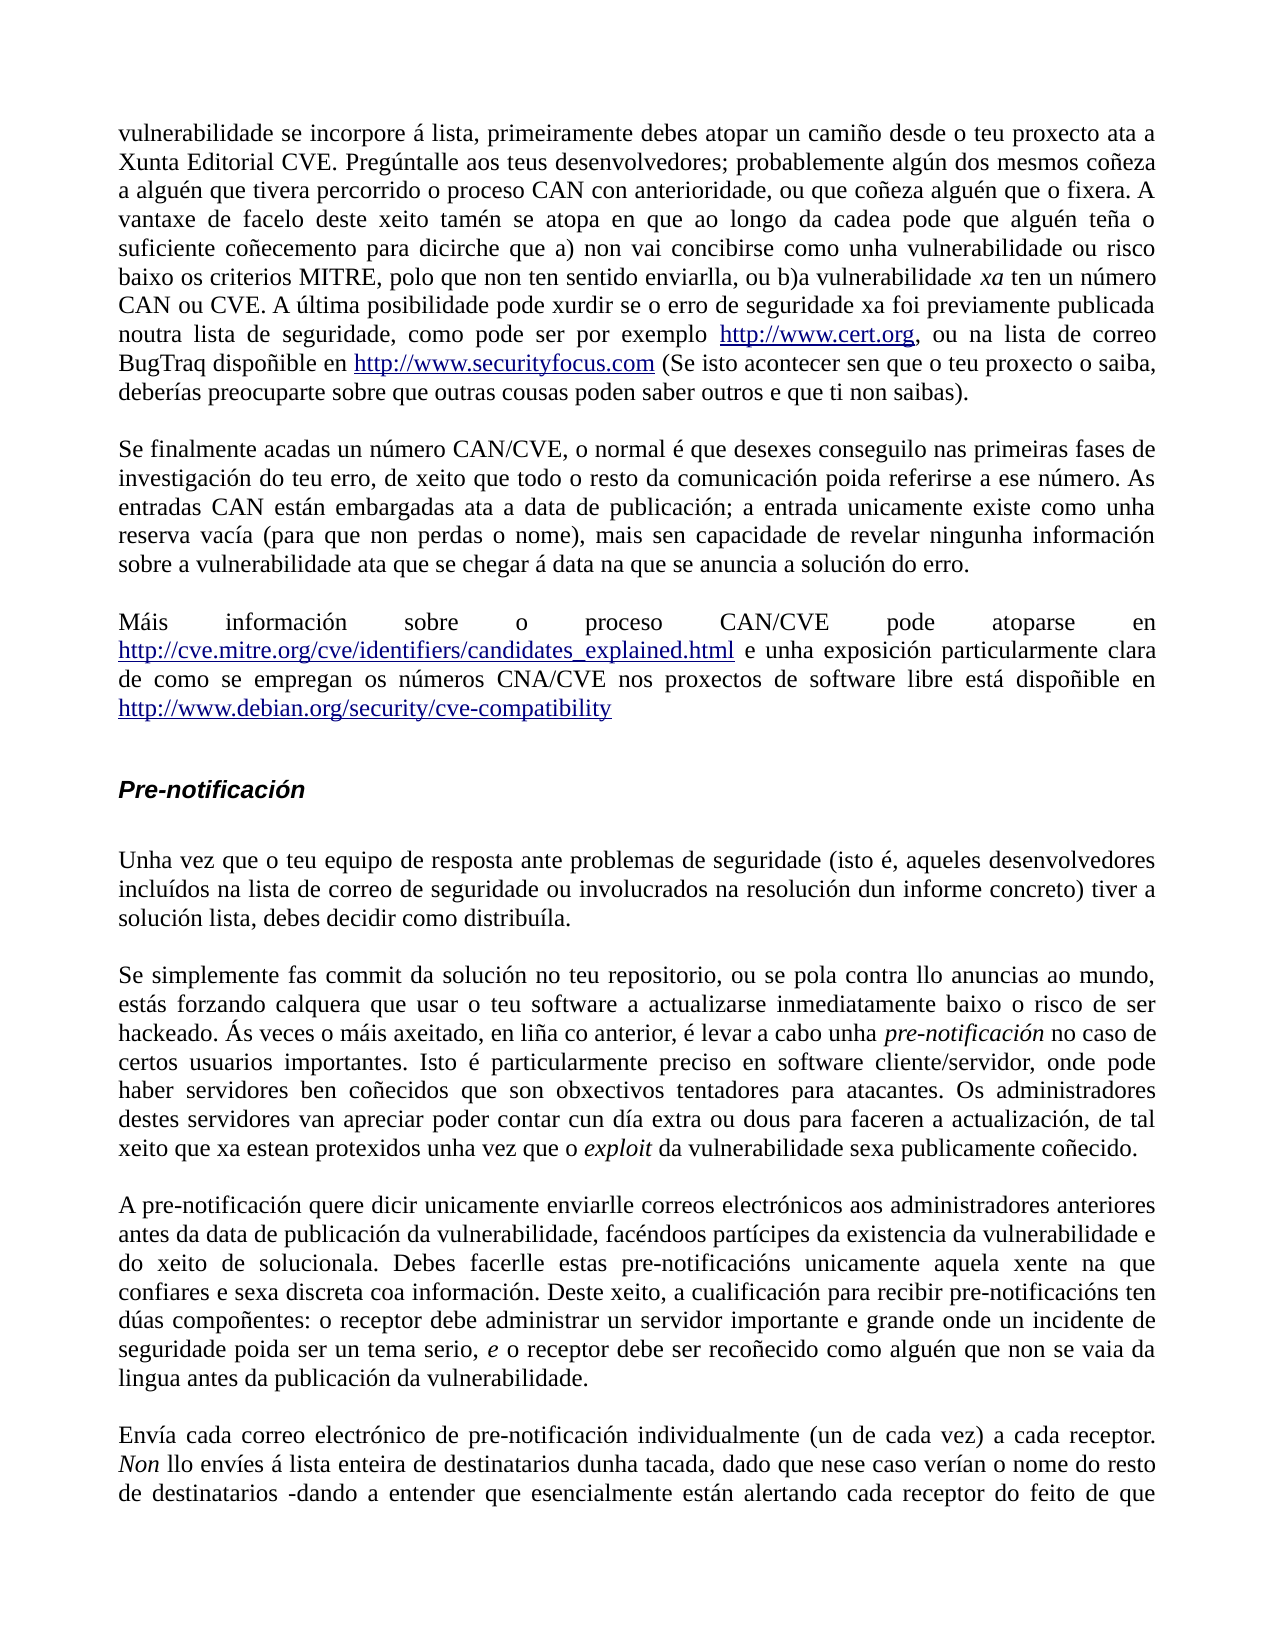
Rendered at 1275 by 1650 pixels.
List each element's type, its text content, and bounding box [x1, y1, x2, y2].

text Se finalmente acadas un número CAN/CVE, o normal é que desexes conseguilo nas primeiras fases de investigación do teu erro, de xeito que todo o resto da comunicación poida referirse a ese número. As entradas CAN están embargadas ata a data de publicación; a entrada unicamente existe como unha reserva vacía (para que non perdas o nome), mais sen capacidade de revelar ningunha información sobre a vulnerabilidade ata que se chegar á data na que se anuncia a solución do erro. [118, 434, 1157, 578]
text vulnerabilidade se incorpore á lista, primeiramente debes atopar un camiño desde o teu proxecto ata a Xunta Editorial CVE. Pregúntalle aos teus desenvolvedores; probablemente algún dos mesmos coñeza a alguén que tivera percorrido o proceso CAN con anterioridade, ou que coñeza alguén que o fixera. A vantaxe de facelo deste xeito tamén se atopa en que ao longo da cadea pode que alguén teña o suficiente coñecemento para dicirche que a) non vai concibirse como unha vulnerabilidade ou risco baixo os criterios MITRE, polo que non ten sentido enviarlla, ou b)a vulnerabilidade xa ten un número CAN ou CVE. A última posibilidade pode xurdir se o erro de seguridade xa foi previamente publicada noutra lista de seguridade, como pode ser por exemplo http://www.cert.org, ou na lista de correo BugTraq dispoñible en http://www.securityfocus.com (Se isto acontecer sen que o teu proxecto o saiba, deberías preocuparte sobre que outras cousas poden saber outros e que ti non saibas). [118, 118, 1157, 406]
text Máis información sobre o proceso CAN/CVE pode atoparse en http://cve.mitre.org/cve/identifiers/candidates_explained.html e unha exposición particularmente clara de como se empregan os números CNA/CVE nos proxectos de software libre está dispoñible en http://www.debian.org/security/cve-compatibility [118, 607, 1157, 722]
text Se simplemente fas commit da solución no teu repositorio, ou se pola contra llo anuncias ao mundo, estás forzando calquera que usar o teu software a actualizarse inmediatamente baixo o risco de ser hackeado. Ás veces o máis axeitado, en liña co anterior, é levar a cabo unha pre-notificación no caso de certos usuarios importantes. Isto é particularmente preciso en software cliente/servidor, onde pode haber servidores ben coñecidos que son obxectivos tentadores para atacantes. Os administradores destes servidores van apreciar poder contar cun día extra ou dous para faceren a actualización, de tal xeito que xa estean protexidos unha vez que o exploit da vulnerabilidade sexa publicamente coñecido. [118, 960, 1157, 1162]
text A pre-notificación quere dicir unicamente enviarlle correos electrónicos aos administradores anteriores antes da data de publicación da vulnerabilidade, facéndoos partícipes da existencia da vulnerabilidade e do xeito de solucionala. Debes facerlle estas pre-notificacións unicamente aquela xente na que confiares e sexa discreta coa información. Deste xeito, a cualificación para recibir pre-notificacións ten dúas compoñentes: o receptor debe administrar un servidor importante e grande onde un incidente de seguridade poida ser un tema serio, e o receptor debe ser recoñecido como alguén que non se vaia da lingua antes da publicación da vulnerabilidade. [118, 1190, 1157, 1392]
text Unha vez que o teu equipo de resposta ante problemas de seguridade (isto é, aqueles desenvolvedores incluídos na lista de correo de seguridade ou involucrados na resolución dun informe concreto) tiver a solución lista, debes decidir como distribuíla. [118, 845, 1157, 932]
subtitle Pre-notificación [118, 776, 1157, 804]
text Envía cada correo electrónico de pre-notificación individualmente (un de cada vez) a cada receptor. Non llo envíes á lista enteira de destinatarios dunha tacada, dado que nese caso verían o nome do resto de destinatarios -dando a entender que esencialmente están alertando cada receptor do feito de que [118, 1420, 1157, 1507]
